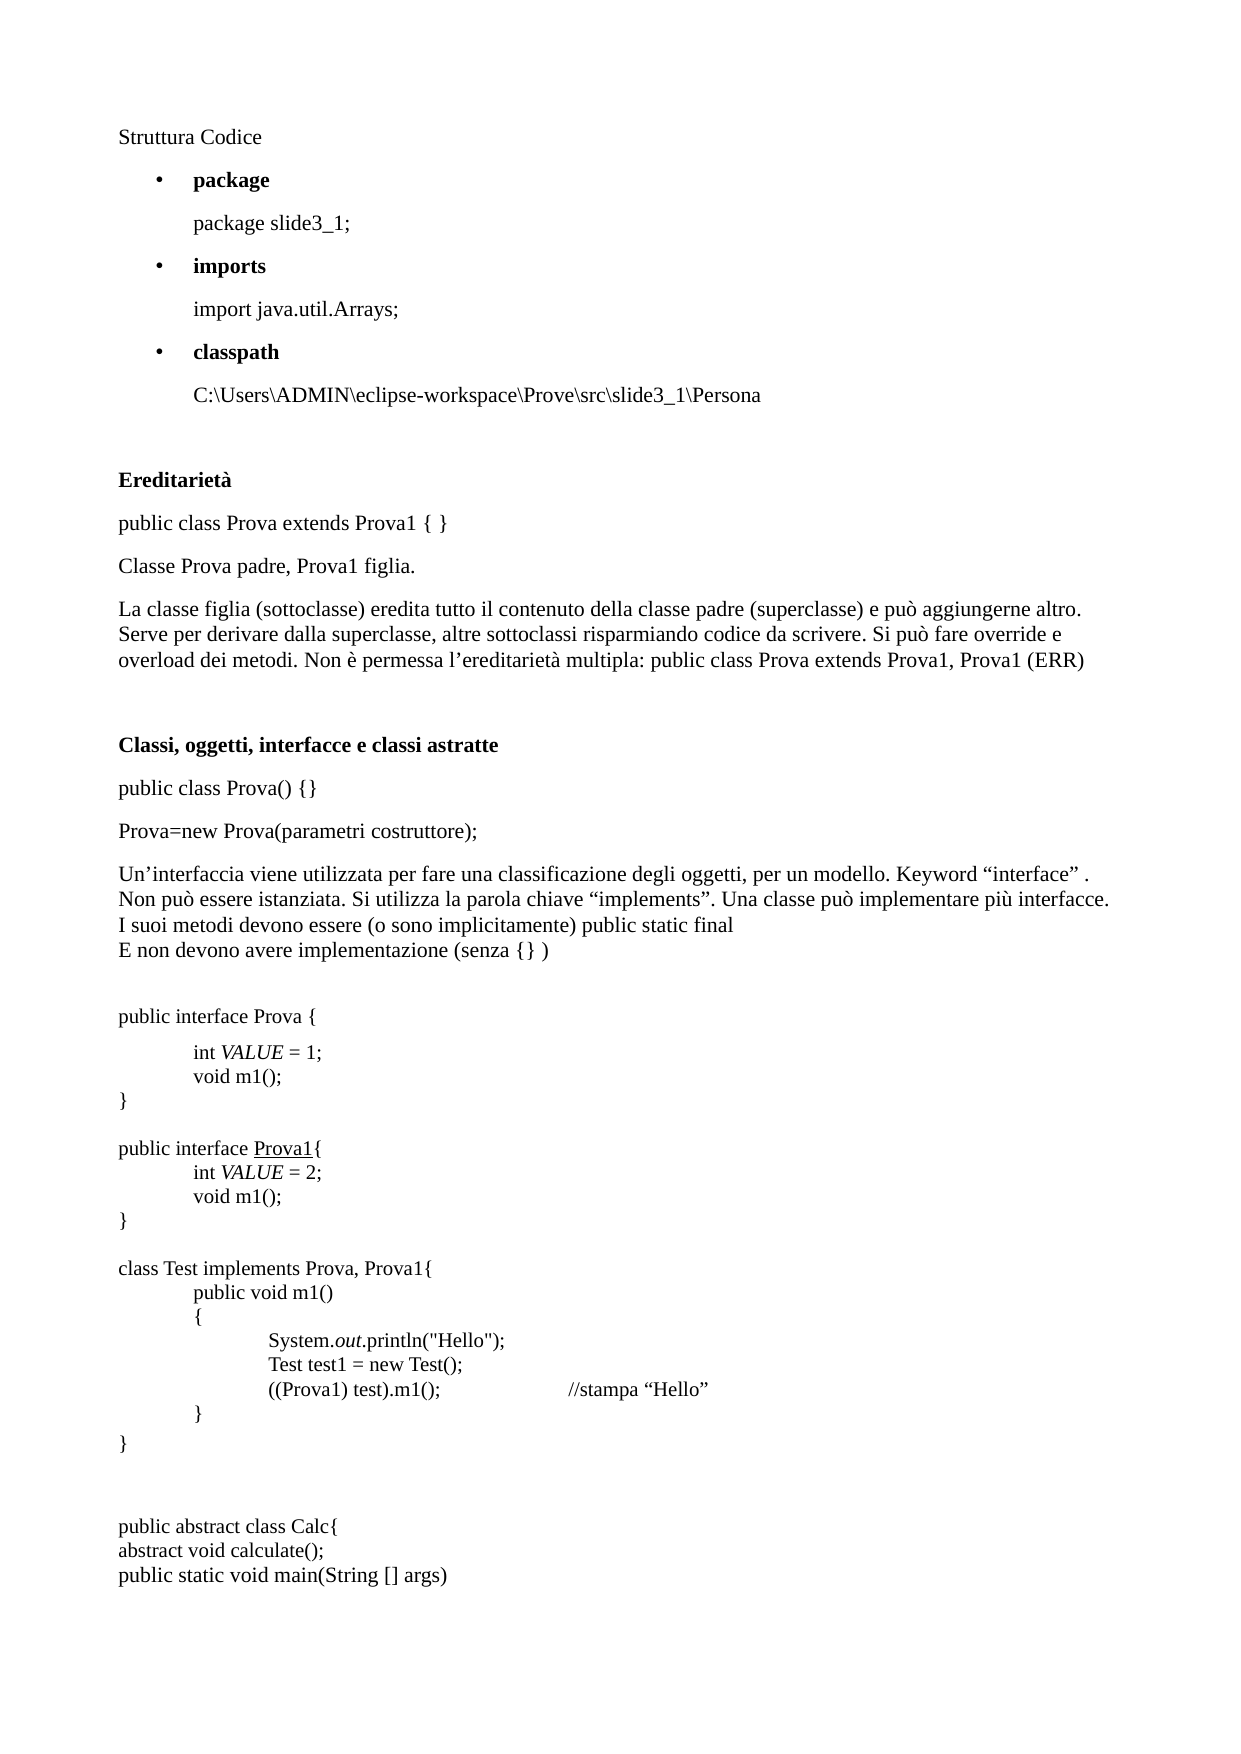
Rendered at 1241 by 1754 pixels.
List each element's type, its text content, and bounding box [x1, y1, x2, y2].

text Classe Prova padre, Prova1 figlia. [118, 553, 1122, 578]
text } [118, 1431, 1122, 1454]
text } [118, 1088, 1122, 1112]
text int VALUE = 2; [118, 1160, 1122, 1184]
text Prova=new Prova(parametri costruttore); [118, 818, 1122, 843]
text public abstract class Calc{ abstract void calculate(); public static void main(String [] args) [118, 1514, 1122, 1587]
text Ereditarietà [118, 467, 1122, 493]
text { [118, 1304, 1122, 1328]
text public void m1() [118, 1280, 1122, 1304]
list import java.util.Arrays; [156, 296, 1122, 321]
text public class Prova() {} [118, 775, 1122, 801]
list C:\Users\ADMIN\eclipse-workspace\Prove\src\slide3_1\Persona [156, 382, 1122, 407]
text Test test1 = new Test(); [118, 1352, 1122, 1376]
text class Test implements Prova, Prova1{ [118, 1256, 1122, 1280]
text package slide3_1; [118, 210, 1122, 235]
text int VALUE = 1; [118, 1039, 1122, 1064]
list imports [156, 253, 1122, 278]
text La classe figlia (sottoclasse) eredita tutto il contenuto della classe padre (superclasse) e può aggiungerne altro. Serve per derivare dalla superclasse, altre sottoclassi risparmiando codice da scrivere. Si può fare override e overload dei metodi. Non è permessa l’ereditarietà multipla: public class Prova extends Prova1, Prova1 (ERR) [118, 596, 1122, 672]
text Un’interfaccia viene utilizzata per fare una classificazione degli oggetti, per un modello. Keyword “interface” . Non può essere istanziata. Si utilizza la parola chiave “implements”. Una classe può implementare più interfacce. I suoi metodi devono essere (o sono implicitamente) public static final E non devono avere implementazione (senza {} ) [118, 861, 1122, 962]
list classpath [156, 339, 1122, 364]
list package [156, 167, 1122, 192]
text public interface Prova { [118, 980, 1122, 1028]
text System.out.println("Hello"); [118, 1328, 1122, 1352]
text } [118, 1401, 1122, 1424]
text void m1(); [118, 1064, 1122, 1088]
text ((Prova1) test).m1(); //stampa “Hello” [118, 1376, 1122, 1401]
text void m1(); [118, 1184, 1122, 1208]
text public interface Prova1{ [118, 1136, 1122, 1160]
text Classi, oggetti, interfacce e classi astratte [118, 732, 1122, 758]
text public class Prova extends Prova1 { } [118, 510, 1122, 536]
text } [118, 1208, 1122, 1232]
text Struttura Codice [118, 124, 1122, 149]
